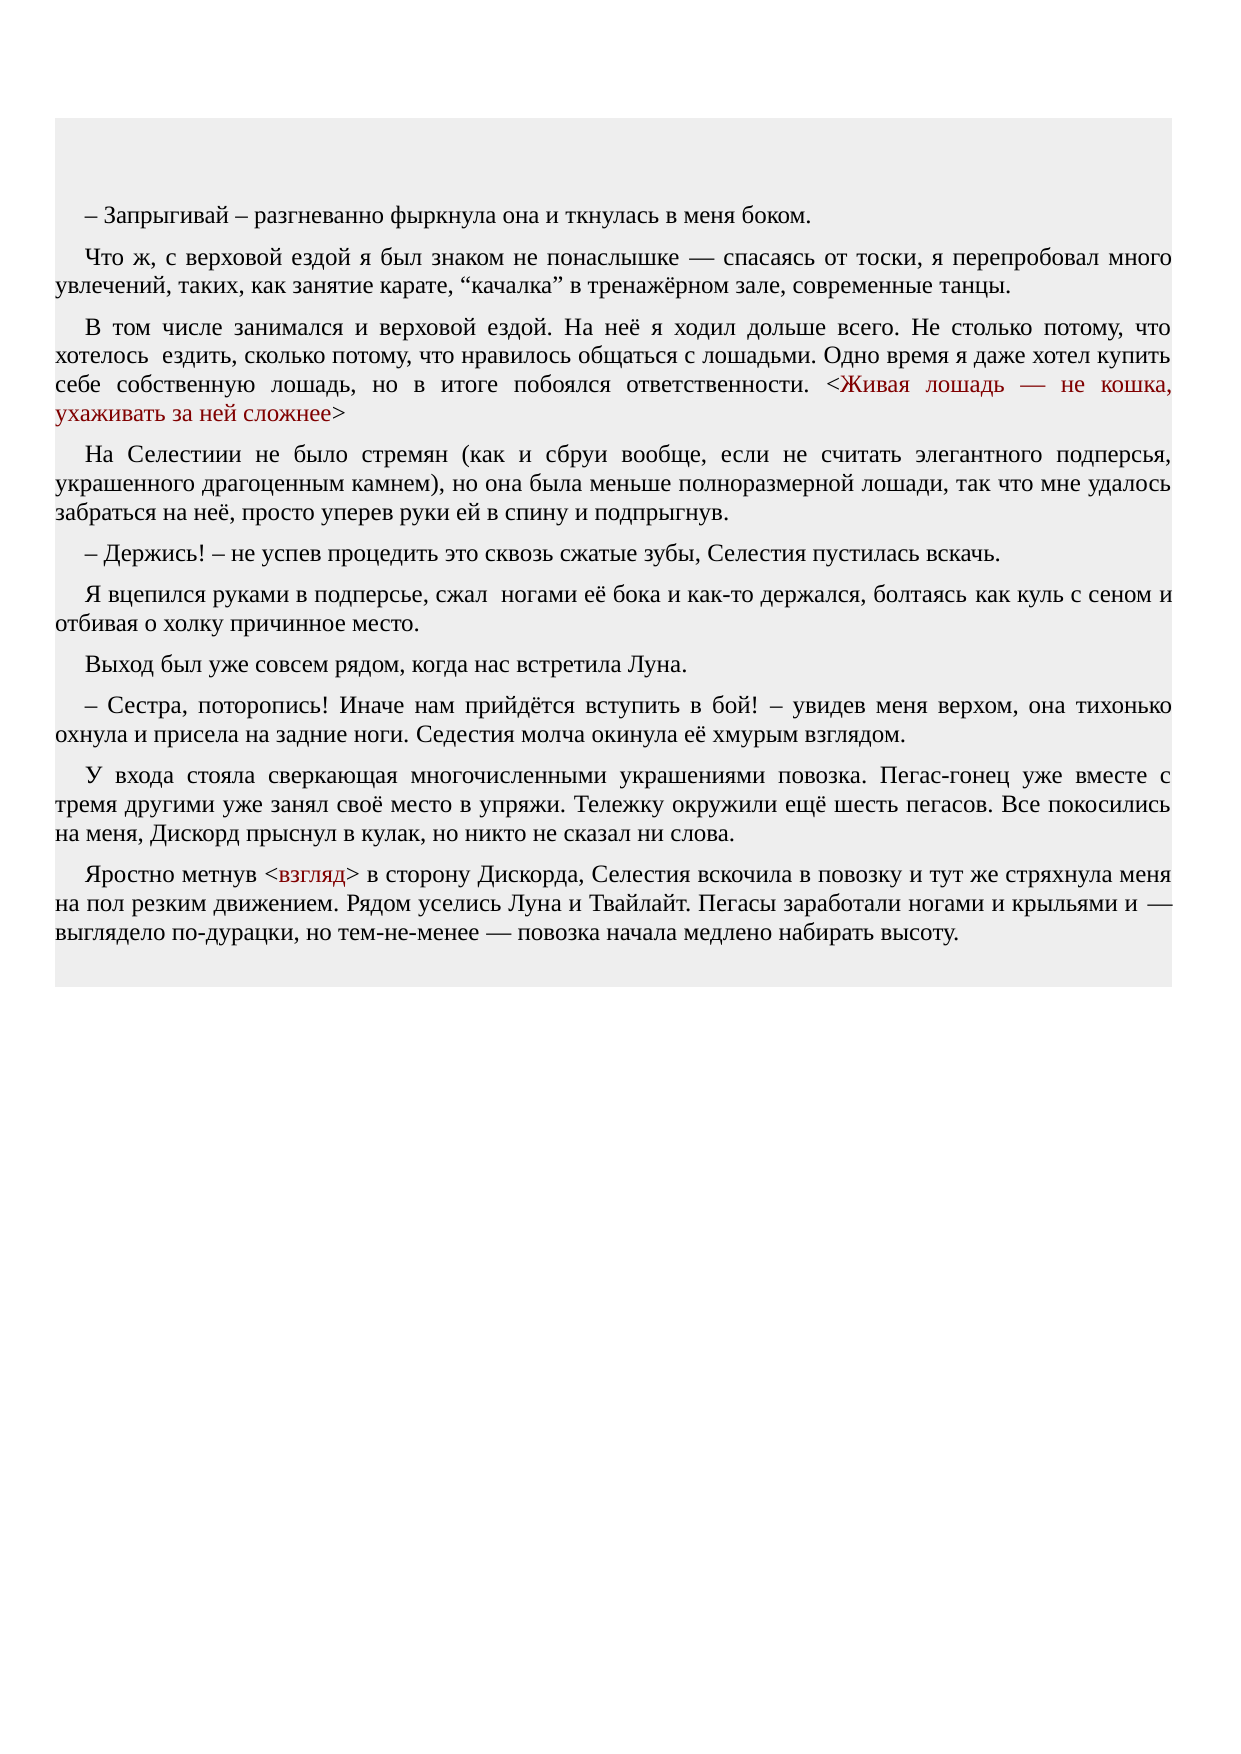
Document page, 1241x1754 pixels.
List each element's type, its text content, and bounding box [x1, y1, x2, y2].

text Что ж, с верховой ездой я был знаком не понаслышке — спасаясь от тоски, я перепробовал много увлечений, таких, как занятие карате, “качалка” в тренажёрном зале, современные танцы. [55, 242, 1172, 299]
text – Сестра, поторопись! Иначе нам прийдётся вступить в бой! – увидев меня верхом, она тихонько охнула и присела на задние ноги. Седестия молча окинула её хмурым взглядом. [55, 691, 1172, 748]
text Выход был уже совсем рядом, когда нас встретила Луна. [55, 649, 1172, 678]
text На Селестиии не было стремян (как и сбруи вообще, если не считать элегантного подперсья, украшенного драгоценным камнем), но она была меньше полноразмерной лошади, так что мне удалось забраться на неё, просто уперев руки ей в спину и подпрыгнув. [55, 439, 1172, 526]
text У входа стояла сверкающая многочисленными украшениями повозка. Пегас-гонец уже вместе с тремя другими уже занял своё место в упряжи. Тележку окружили ещё шесть пегасов. Все покосились на меня, Дискорд прыснул в кулак, но никто не сказал ни слова. [55, 761, 1172, 847]
text – Держись! – не успев процедить это сквозь сжатые зубы, Селестия пустилась вскачь. [55, 538, 1172, 567]
text Яростно метнув <взгляд> в сторону Дискорда, Селестия вскочила в повозку и тут же стряхнула меня на пол резким движением. Рядом уселись Луна и Твайлайт. Пегасы заработали ногами и крыльями и — выглядело по-дурацки, но тем-не-менее — повозка начала медлено набирать высоту. [55, 859, 1172, 946]
text В том числе занимался и верховой ездой. На неё я ходил дольше всего. Не столько потому, что хотелось ездить, сколько потому, что нравилось общаться с лошадьми. Одно время я даже хотел купить себе собственную лошадь, но в итоге побоялся ответственности. <Живая лошадь — не кошка, ухаживать за ней сложнее> [55, 312, 1172, 427]
text – Запрыгивай – разгневанно фыркнула она и ткнулась в меня боком. [55, 201, 1172, 229]
text Я вцепился руками в подперсье, сжал ногами её бока и как-то держался, болтаясь как куль с сеном и отбивая о холку причинное место. [55, 579, 1172, 637]
